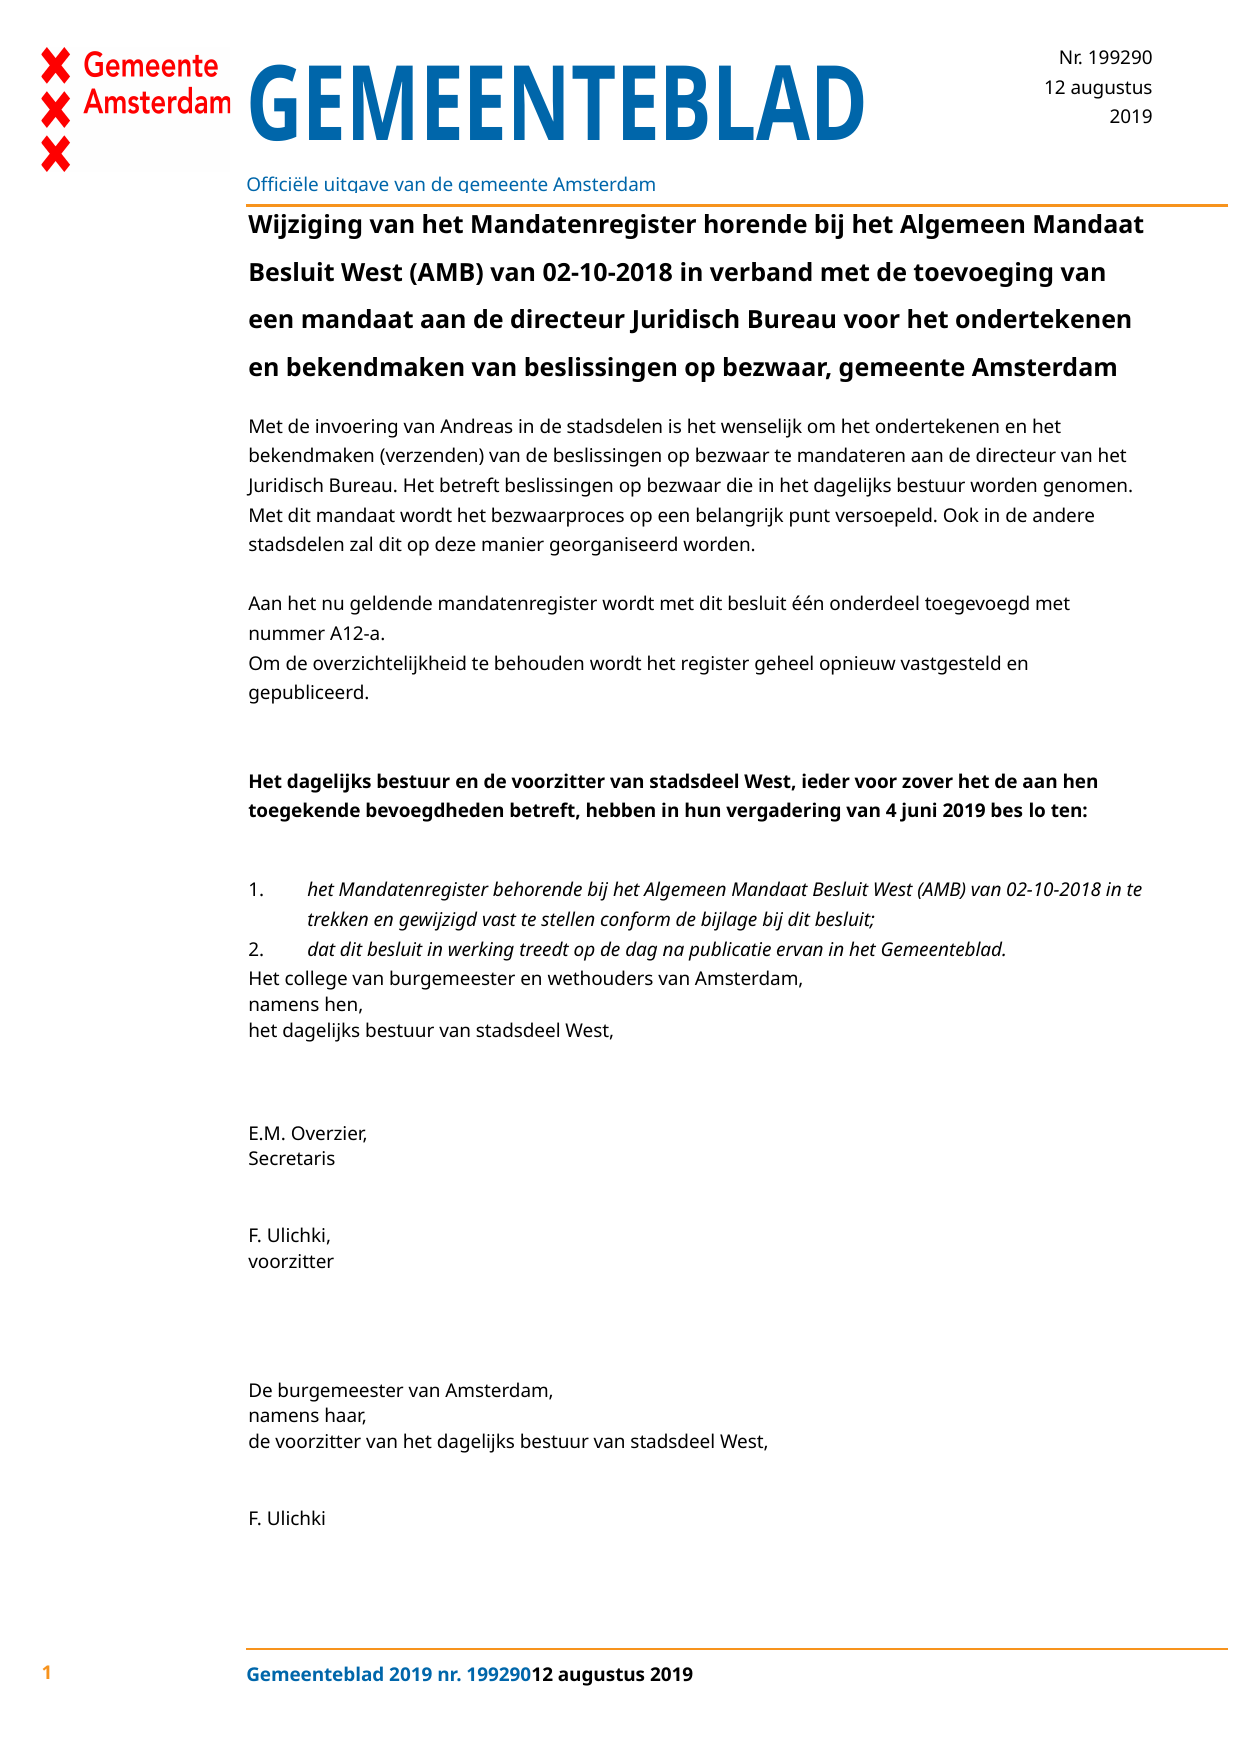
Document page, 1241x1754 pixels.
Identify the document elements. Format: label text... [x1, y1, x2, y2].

text Wijziging van het Mandatenregister horende bij het Algemeen Mandaat Besluit West (AMB) van 02-10-2018 in verband met de toevoeging van een mandaat aan de directeur Juridisch Bureau voor het ondertekenen en bekendmaken van beslissingen op bezwaar, gemeente Amsterdam [248, 207, 1152, 384]
text Aan het nu geldende mandatenregister wordt met dit besluit één onderdeel toegevoegd met nummer A12-a. [248, 591, 1152, 646]
text De burgemeester van Amsterdam, [248, 1377, 1152, 1403]
list dat dit besluit in werking treedt op de dag na publicatie ervan in het Gemeenteblad. [248, 936, 1152, 961]
text namens hen, [248, 991, 1152, 1017]
text Om de overzichtelijkheid te behouden wordt het register geheel opnieuw vastgesteld en gepubliceerd. [248, 650, 1152, 705]
text F. Ulichki [248, 1506, 1152, 1531]
text het dagelijks bestuur van stadsdeel West, [248, 1017, 1152, 1042]
text Het dagelijks bestuur en de voorzitter van stadsdeel West, ieder voor zover het de aan hen toegekende bevoegdheden betreft, hebben in hun vergadering van 4 juni 2019 bes lo ten: [248, 768, 1152, 823]
text F. Ulichki, [248, 1223, 1152, 1248]
list het Mandatenregister behorende bij het Algemeen Mandaat Besluit West (AMB) van 02-10-2018 in te trekken en gewijzigd vast te stellen conform de bijlage bij dit besluit; [248, 877, 1152, 932]
picture [41, 47, 231, 172]
text E.M. Overzier, [248, 1120, 1152, 1145]
text Secretaris [248, 1145, 1152, 1171]
text de voorzitter van het dagelijks bestuur van stadsdeel West, [248, 1428, 1152, 1454]
text Het college van burgemeester en wethouders van Amsterdam, [248, 965, 1152, 991]
text voorzitter [248, 1248, 1152, 1274]
text namens haar, [248, 1403, 1152, 1428]
text Met de invoering van Andreas in de stadsdelen is het wenselijk om het ondertekenen en het bekendmaken (verzenden) van de beslissingen op bezwaar te mandateren aan de directeur van het Juridisch Bureau. Het betreft beslissingen op bezwaar die in het dagelijks bestuur worden genomen. Met dit mandaat wordt het bezwaarproces op een belangrijk punt versoepeld. Ook in de andere stadsdelen zal dit op deze manier georganiseerd worden. [248, 413, 1152, 557]
